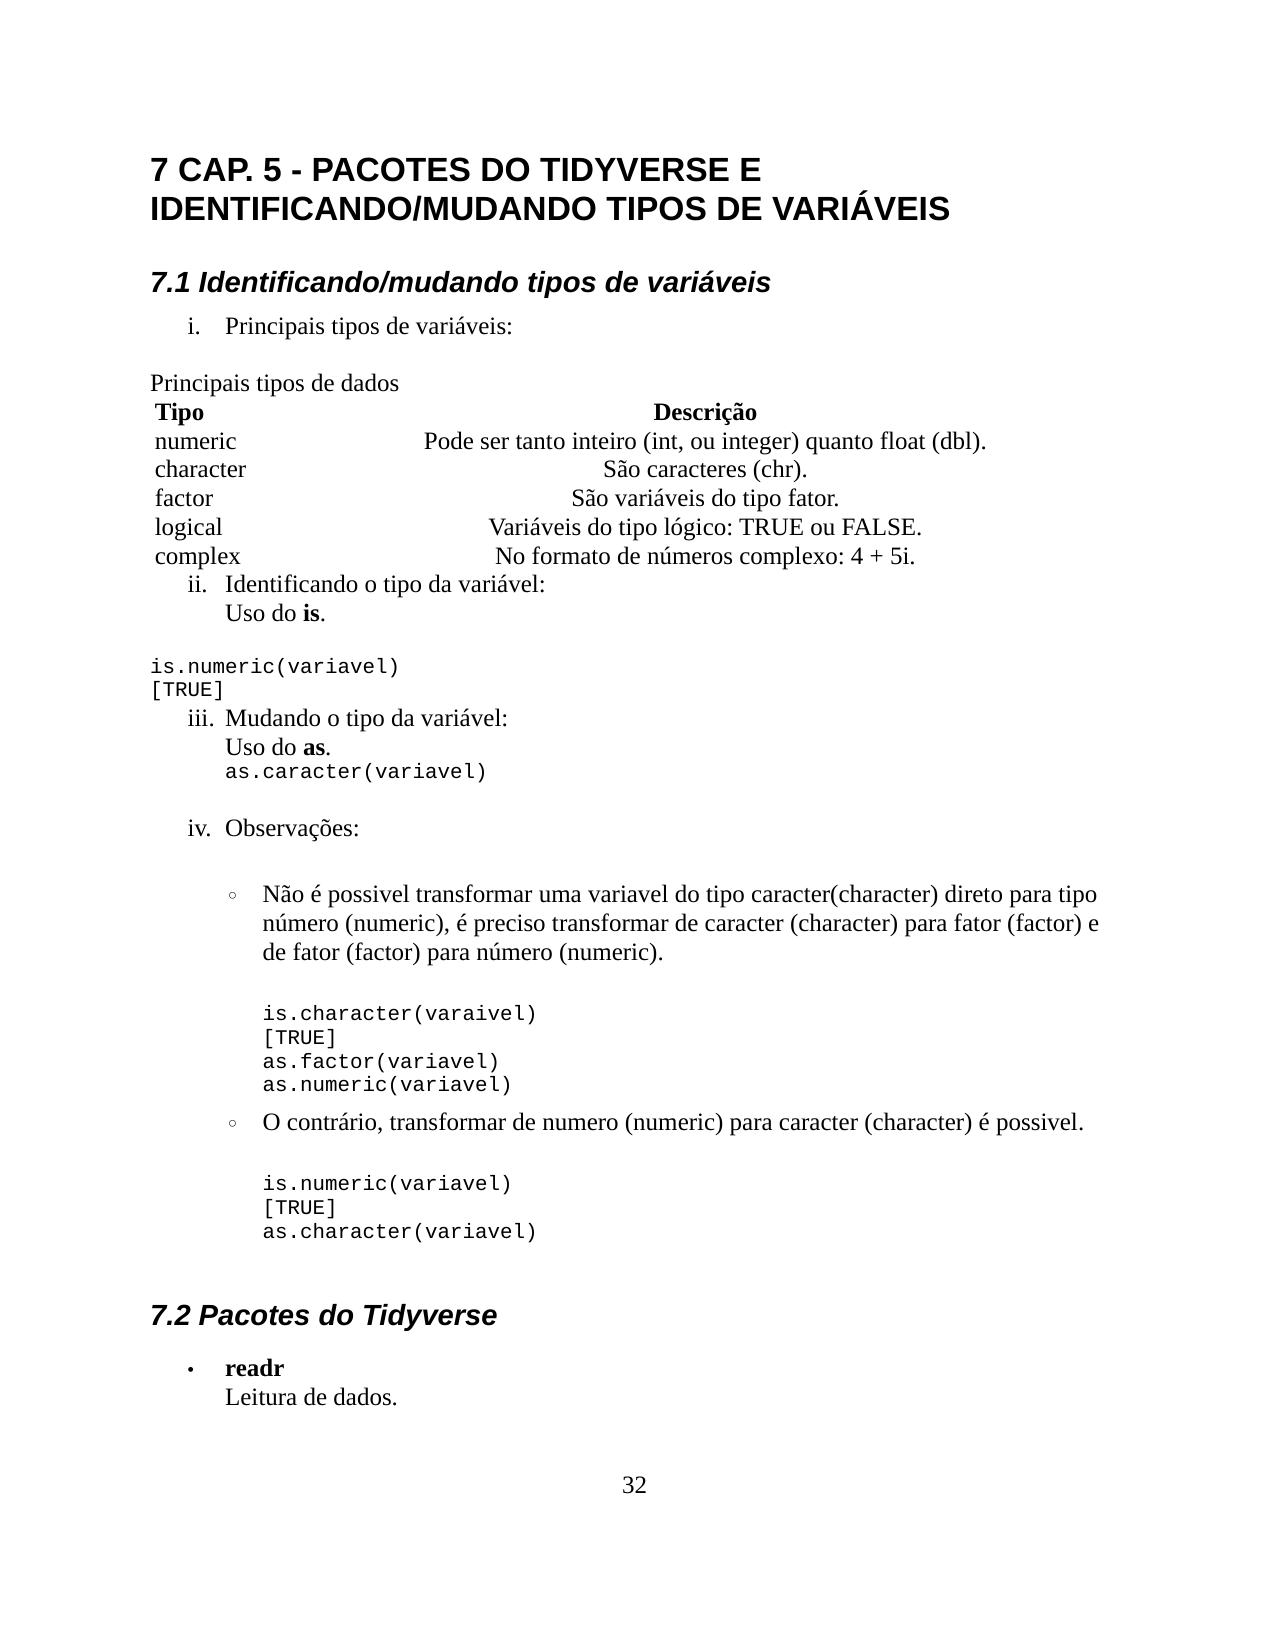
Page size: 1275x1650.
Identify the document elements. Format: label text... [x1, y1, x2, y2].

table_cell Variáveis do tipo lógico: TRUE ou FALSE. [285, 512, 1125, 541]
list [TRUE] [225, 1027, 1125, 1051]
list is.numeric(variavel) [225, 1173, 1125, 1197]
list as.character(variavel) [225, 1221, 1125, 1244]
table_cell São caracteres (chr). [285, 455, 1125, 483]
text is.numeric(variavel) [150, 656, 1125, 679]
table_cell complex [150, 541, 285, 569]
list Identificando o tipo da variável: Uso do is. [187, 569, 1125, 656]
table_cell Pode ser tanto inteiro (int, ou integer) quanto float (dbl). [285, 426, 1125, 454]
list O contrário, transformar de numero (numeric) para caracter (character) é possivel. [225, 1107, 1125, 1164]
subtitle 7.1 Identificando/mudando tipos de variáveis [150, 265, 1125, 298]
text Principais tipos de dados [150, 368, 1125, 397]
list Principais tipos de variáveis: [187, 311, 1125, 368]
list Mudando o tipo da variável: Uso do as. as.caracter(variavel) [187, 703, 1125, 813]
table_cell No formato de números complexo: 4 + 5i. [285, 541, 1125, 569]
table_cell character [150, 455, 285, 483]
table_cell logical [150, 512, 285, 541]
table_cell numeric [150, 426, 285, 454]
list Não é possivel transformar uma variavel do tipo caracter(character) direto para tipo número (numeric), é preciso transformar de caracter (character) para fator (factor) e de fator (factor) para número (numeric). [225, 879, 1125, 994]
list as.numeric(variavel) [225, 1074, 1125, 1098]
table_cell factor [150, 483, 285, 512]
subtitle 7.2 Pacotes do Tidyverse [150, 1298, 1125, 1332]
subtitle 7 CAP. 5 - PACOTES DO TIDYVERSE E IDENTIFICANDO/MUDANDO TIPOS DE VARIÁVEIS [150, 150, 1125, 227]
list is.character(varaivel) [225, 1003, 1125, 1027]
table_header Tipo [150, 397, 285, 426]
list [TRUE] [225, 1197, 1125, 1221]
list Observações: [187, 813, 1125, 871]
list readr Leitura de dados. [187, 1353, 1125, 1439]
text [TRUE] [150, 679, 1125, 703]
list as.factor(variavel) [225, 1051, 1125, 1074]
table_cell São variáveis do tipo fator. [285, 483, 1125, 512]
table_header Descrição [285, 397, 1125, 426]
